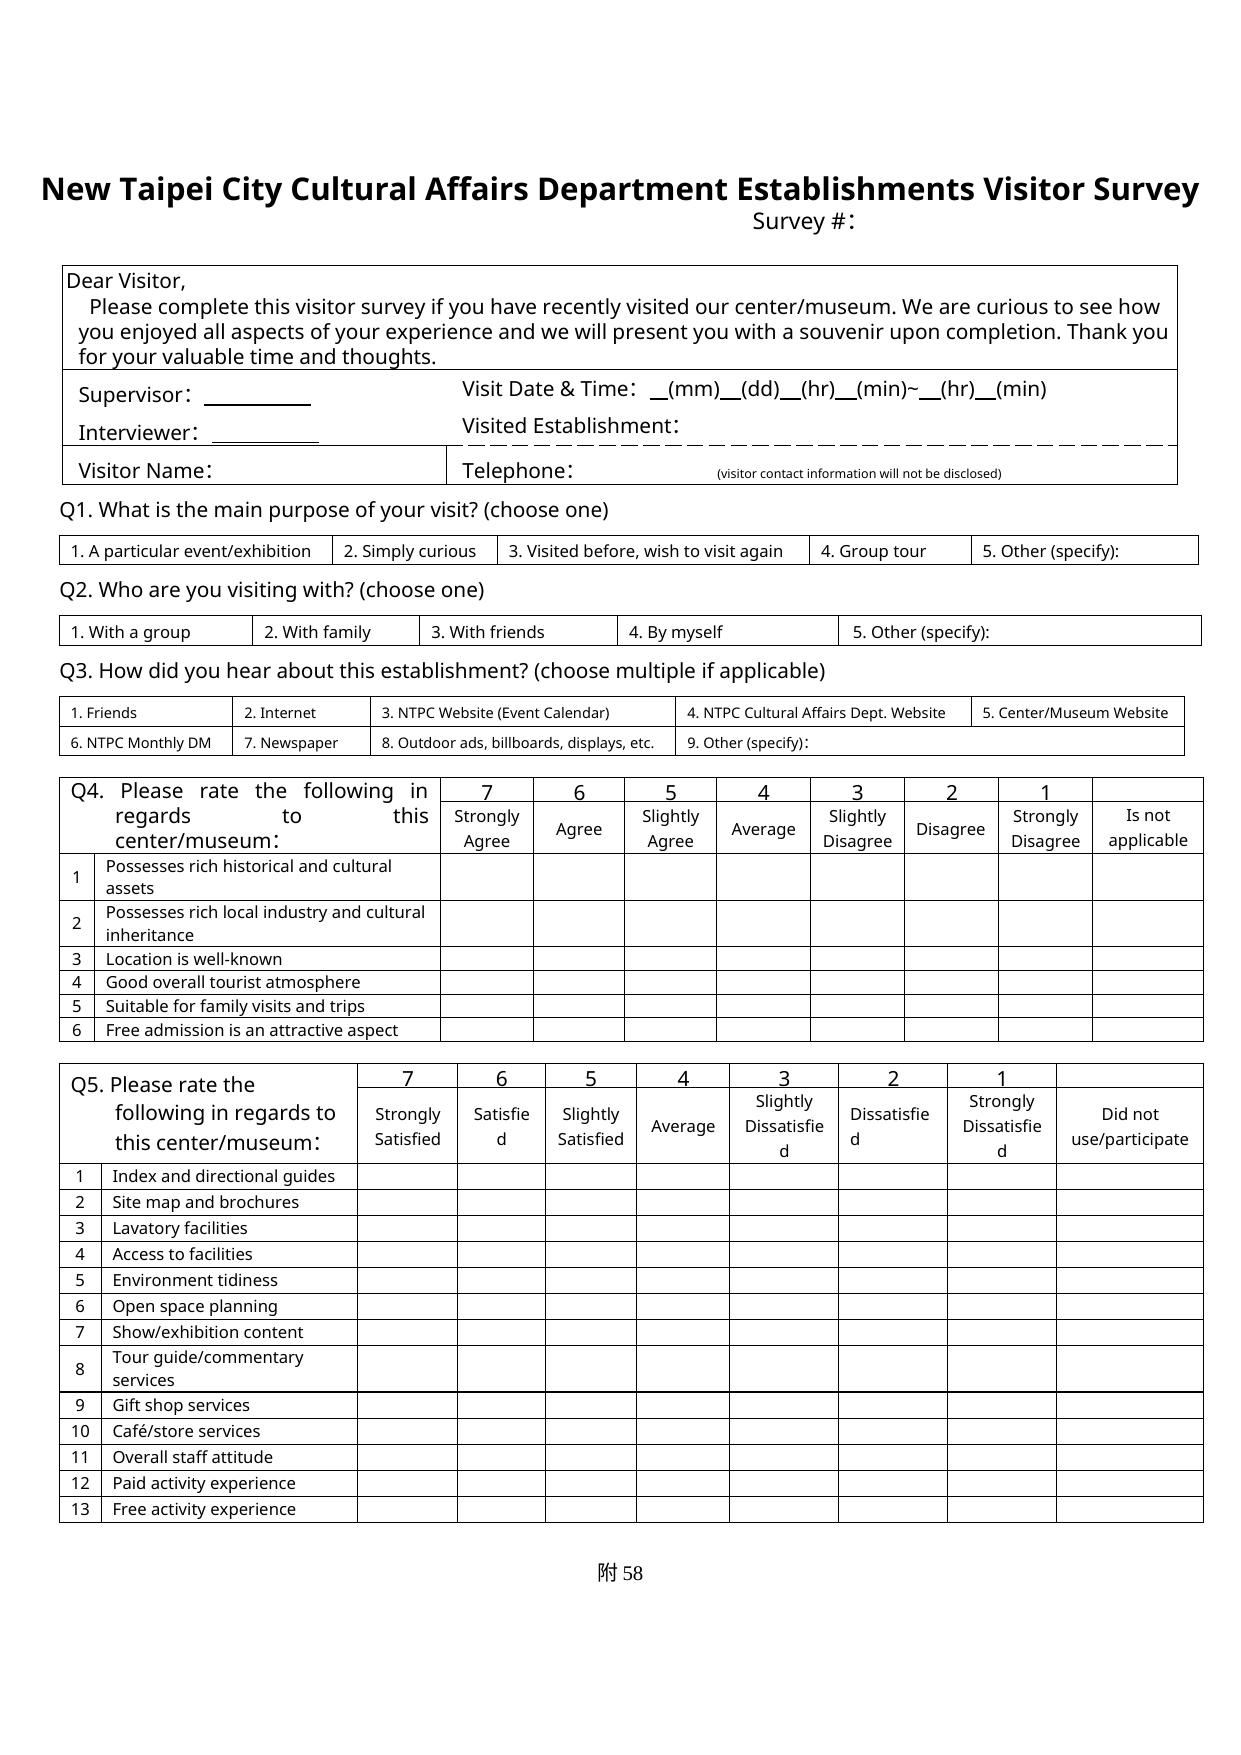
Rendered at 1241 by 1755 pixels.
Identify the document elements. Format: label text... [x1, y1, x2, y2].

table_cell 1 [60, 1164, 101, 1189]
table_cell Is not applicable [1093, 802, 1203, 853]
table_cell [534, 854, 624, 899]
table_cell [358, 1445, 457, 1469]
text New Taipei City Cultural Affairs Department Establishments Visitor Survey [15, 177, 1226, 206]
table_cell [546, 1216, 636, 1241]
table_header 3. NTPC Website (Event Calendar) [371, 697, 675, 726]
table_header 1 [948, 1064, 1056, 1087]
table_cell 7. Newspaper [233, 727, 370, 755]
table_cell Café/store services [102, 1419, 357, 1443]
text Q3. How did you hear about this establishment? (choose multiple if applicable) [59, 658, 1181, 683]
table_cell [999, 971, 1092, 993]
table_cell [637, 1190, 729, 1215]
table_cell Satisfied [458, 1088, 545, 1163]
table_cell [839, 1242, 947, 1267]
table_cell [1057, 1242, 1203, 1267]
table_cell [730, 1497, 838, 1522]
table_cell [546, 1471, 636, 1496]
table_cell [534, 971, 624, 993]
table_cell [441, 995, 533, 1017]
table_cell Suitable for family visits and trips [95, 995, 440, 1017]
table_cell [1093, 995, 1203, 1017]
table_header 3. Visited before, wish to visit again [498, 536, 809, 564]
table_cell [1093, 854, 1203, 899]
table_cell 5 [60, 1268, 101, 1293]
table_cell [637, 1471, 729, 1496]
table_cell [905, 901, 998, 946]
table_cell [839, 1497, 947, 1522]
table_cell 9 [60, 1393, 101, 1417]
table_cell [441, 901, 533, 946]
table_cell 5 [60, 995, 94, 1017]
table_cell Lavatory facilities [102, 1216, 357, 1241]
table_cell [458, 1393, 545, 1417]
table_cell [948, 1320, 1056, 1345]
table_cell Strongly Disagree [999, 802, 1092, 853]
table_cell [441, 971, 533, 993]
table_cell 3 [60, 947, 94, 970]
table_header 2 [839, 1064, 947, 1087]
table_header 5 [546, 1064, 636, 1087]
table_cell [717, 901, 810, 946]
table_cell [811, 854, 904, 899]
table_cell Slightly Dissatisfied [730, 1088, 838, 1163]
table_cell [839, 1268, 947, 1293]
table_header 4 [637, 1064, 729, 1087]
table_header 2 [905, 778, 998, 801]
table_cell [839, 1419, 947, 1443]
table_cell Average [637, 1088, 729, 1163]
table_cell Disagree [905, 802, 998, 853]
table_cell [999, 854, 1092, 899]
table_cell [905, 854, 998, 899]
table_cell [546, 1164, 636, 1189]
table_cell [458, 1497, 545, 1522]
table_cell Good overall tourist atmosphere [95, 971, 440, 993]
table_cell [730, 1164, 838, 1189]
table_cell [637, 1216, 729, 1241]
table_cell Strongly Agree [441, 802, 533, 853]
table_cell [839, 1346, 947, 1391]
text Q1. What is the main purpose of your visit? (choose one) [59, 497, 1181, 522]
table_cell 8. Outdoor ads, billboards, displays, etc. [371, 727, 675, 755]
table_header 4. By myself [618, 616, 838, 645]
table_cell [441, 947, 533, 970]
table_cell [730, 1445, 838, 1469]
table_cell [358, 1497, 457, 1522]
table_cell [730, 1190, 838, 1215]
table_cell [905, 947, 998, 970]
table_cell [1057, 1268, 1203, 1293]
table_cell [1057, 1320, 1203, 1345]
table_cell [730, 1216, 838, 1241]
table_cell [637, 1294, 729, 1319]
table_cell Visitor Name： [63, 446, 446, 484]
table_cell 6. NTPC Monthly DM [60, 727, 232, 755]
table_cell [1093, 901, 1203, 946]
table_cell [358, 1320, 457, 1345]
table_cell [1093, 1018, 1203, 1041]
table_cell 6 [60, 1294, 101, 1319]
table_cell [730, 1346, 838, 1391]
table_header 6 [534, 778, 624, 801]
table_cell [811, 947, 904, 970]
table_cell [948, 1471, 1056, 1496]
table_cell [637, 1445, 729, 1469]
table_header 7 [358, 1064, 457, 1087]
table_cell [730, 1294, 838, 1319]
table_cell [1057, 1216, 1203, 1241]
table_cell [458, 1320, 545, 1345]
table_cell [839, 1294, 947, 1319]
table_cell 7 [60, 1320, 101, 1345]
table_cell [839, 1216, 947, 1241]
table_cell [637, 1320, 729, 1345]
table_header 4. Group tour [810, 536, 971, 564]
table_cell [625, 971, 716, 993]
table_cell Location is well-known [95, 947, 440, 970]
table_cell [999, 1018, 1092, 1041]
table_cell [839, 1190, 947, 1215]
table_cell [358, 1268, 457, 1293]
table_cell Free activity experience [102, 1497, 357, 1522]
table_cell [1057, 1190, 1203, 1215]
table_cell [839, 1164, 947, 1189]
table_cell [1093, 971, 1203, 993]
table_cell Slightly Satisfied [546, 1088, 636, 1163]
table_header 5. Other (specify): [839, 616, 1201, 645]
table_cell [458, 1216, 545, 1241]
table_cell [905, 1018, 998, 1041]
table_cell Possesses rich historical and cultural assets [95, 854, 440, 899]
table_cell [546, 1268, 636, 1293]
table_cell [546, 1346, 636, 1391]
table_cell [948, 1346, 1056, 1391]
table_cell 13 [60, 1497, 101, 1522]
text Q2. Who are you visiting with? (choose one) [59, 578, 1181, 603]
table_cell [1057, 1294, 1203, 1319]
table_header [1093, 778, 1203, 801]
table_header 3. With friends [420, 616, 617, 645]
table_header Q5. Please rate the following in regards to this center/museum： [60, 1064, 357, 1163]
table_cell [948, 1216, 1056, 1241]
table_cell Gift shop services [102, 1393, 357, 1417]
table_cell [811, 1018, 904, 1041]
table_cell Index and directional guides [102, 1164, 357, 1189]
table_cell [534, 901, 624, 946]
table_cell [637, 1242, 729, 1267]
table_cell Paid activity experience [102, 1471, 357, 1496]
table_cell [458, 1294, 545, 1319]
table_header 1. Friends [60, 697, 232, 726]
table_cell [358, 1242, 457, 1267]
table_cell [717, 971, 810, 993]
table_cell Environment tidiness [102, 1268, 357, 1293]
table_cell [839, 1445, 947, 1469]
table_cell Visit Date & Time： (mm) (dd) (hr) (min)~ (hr) (min) Visited Establishment： [447, 370, 1177, 445]
table_cell [1057, 1497, 1203, 1522]
table_cell [534, 1018, 624, 1041]
table_cell [948, 1268, 1056, 1293]
table_header 6 [458, 1064, 545, 1087]
table_cell [458, 1242, 545, 1267]
table_cell [730, 1419, 838, 1443]
table_cell Site map and brochures [102, 1190, 357, 1215]
table_cell Free admission is an attractive aspect [95, 1018, 440, 1041]
table_header 3 [730, 1064, 838, 1087]
table_cell [637, 1268, 729, 1293]
table_cell [1057, 1393, 1203, 1417]
table_cell [717, 1018, 810, 1041]
table_cell 1 [60, 854, 94, 899]
table_cell [730, 1268, 838, 1293]
table_header 7 [441, 778, 533, 801]
table_header 1 [999, 778, 1092, 801]
table_cell [458, 1419, 545, 1443]
table_cell [948, 1294, 1056, 1319]
table_cell Supervisor： Interviewer： [63, 370, 447, 445]
table_cell [458, 1471, 545, 1496]
table_cell [546, 1497, 636, 1522]
table_cell Show/exhibition content [102, 1320, 357, 1345]
table_cell [999, 947, 1092, 970]
table_cell 2 [60, 901, 94, 946]
table_cell [546, 1190, 636, 1215]
table_cell [905, 995, 998, 1017]
table_cell [1057, 1164, 1203, 1189]
table_cell Dissatisfied [839, 1088, 947, 1163]
table_header 4. NTPC Cultural Affairs Dept. Website [676, 697, 971, 726]
table_cell [948, 1497, 1056, 1522]
table_cell [905, 971, 998, 993]
table_cell [625, 995, 716, 1017]
table_cell [999, 995, 1092, 1017]
table_cell [534, 947, 624, 970]
table_cell [358, 1419, 457, 1443]
table_cell Open space planning [102, 1294, 357, 1319]
table_cell [546, 1242, 636, 1267]
table_cell [441, 1018, 533, 1041]
table_header 1. A particular event/exhibition [60, 536, 332, 564]
table_cell Telephone： (visitor contact information will not be disclosed) [447, 445, 1177, 484]
table_cell [458, 1190, 545, 1215]
table_cell [546, 1419, 636, 1443]
table_cell [358, 1471, 457, 1496]
table_cell [358, 1393, 457, 1417]
table_cell [637, 1164, 729, 1189]
table_cell [1057, 1445, 1203, 1469]
table_header 3 [811, 778, 904, 801]
table_cell [811, 971, 904, 993]
table_cell 11 [60, 1445, 101, 1469]
table_header 4 [717, 778, 810, 801]
table_cell [358, 1294, 457, 1319]
table_cell [534, 995, 624, 1017]
table_header [1057, 1064, 1203, 1087]
table_header 2. Internet [233, 697, 370, 726]
table_header 2. With family [253, 616, 419, 645]
table_cell [730, 1242, 838, 1267]
table_cell [948, 1242, 1056, 1267]
table_cell Agree [534, 802, 624, 853]
table_header 5. Center/Museum Website [972, 697, 1184, 726]
table_cell Average [717, 802, 810, 853]
table_cell [811, 901, 904, 946]
table_cell [637, 1497, 729, 1522]
table_cell [1057, 1471, 1203, 1496]
table_cell 3 [60, 1216, 101, 1241]
table_cell [625, 947, 716, 970]
table_cell [948, 1393, 1056, 1417]
table_cell [637, 1419, 729, 1443]
table_cell [1093, 947, 1203, 970]
table_cell [1057, 1419, 1203, 1443]
table_cell [811, 995, 904, 1017]
table_cell [358, 1190, 457, 1215]
table_cell [637, 1393, 729, 1417]
table_cell [717, 854, 810, 899]
table_cell [839, 1393, 947, 1417]
table_cell 2 [60, 1190, 101, 1215]
table_cell 4 [60, 1242, 101, 1267]
table_cell [546, 1320, 636, 1345]
table_cell 6 [60, 1018, 94, 1041]
table_cell [999, 901, 1092, 946]
table_cell [625, 854, 716, 899]
table_cell Strongly Dissatisfied [948, 1088, 1056, 1163]
table_cell Access to facilities [102, 1242, 357, 1267]
table_header 5 [625, 778, 716, 801]
table_header 5. Other (specify): [972, 536, 1198, 564]
table_cell Overall staff attitude [102, 1445, 357, 1469]
table_cell [730, 1471, 838, 1496]
table_cell [625, 1018, 716, 1041]
table_cell [458, 1268, 545, 1293]
table_cell [948, 1419, 1056, 1443]
table_cell [546, 1294, 636, 1319]
table_cell Possesses rich local industry and cultural inheritance [95, 901, 440, 946]
table_cell [717, 995, 810, 1017]
table_cell 10 [60, 1419, 101, 1443]
table_cell [358, 1216, 457, 1241]
table_cell [441, 854, 533, 899]
table_cell [546, 1445, 636, 1469]
table_cell [730, 1320, 838, 1345]
table_cell [458, 1346, 545, 1391]
table_cell [839, 1471, 947, 1496]
table_cell 9. Other (specify)： [676, 727, 1184, 755]
table_cell Did not use/participate [1057, 1088, 1203, 1163]
table_cell [458, 1164, 545, 1189]
table_cell Tour guide/commentary services [102, 1346, 357, 1391]
table_cell 4 [60, 971, 94, 993]
table_cell [458, 1445, 545, 1469]
table_cell Slightly Disagree [811, 802, 904, 853]
table_cell [839, 1320, 947, 1345]
table_cell [948, 1164, 1056, 1189]
table_cell [358, 1346, 457, 1391]
table_cell [1057, 1346, 1203, 1391]
table_header 1. With a group [60, 616, 252, 645]
table_cell Slightly Agree [625, 802, 716, 853]
table_cell [637, 1346, 729, 1391]
table_cell [625, 901, 716, 946]
table_header Q4. Please rate the following in regards to this center/museum： [60, 778, 440, 853]
table_header Dear Visitor, Please complete this visitor survey if you have recently visited our center/museum. We are curious to see how you enjoyed all aspects of your experience and we will present you with a souvenir upon completion. Thank you for your valuable time and thoughts. [63, 266, 1177, 369]
table_cell [948, 1445, 1056, 1469]
table_cell Strongly Satisfied [358, 1088, 457, 1163]
table_cell [358, 1164, 457, 1189]
table_header 2. Simply curious [333, 536, 497, 564]
table_cell [546, 1393, 636, 1417]
table_cell [948, 1190, 1056, 1215]
table_cell [730, 1393, 838, 1417]
table_cell 8 [60, 1346, 101, 1391]
text Survey #： [15, 206, 1226, 236]
table_cell [717, 947, 810, 970]
table_cell 12 [60, 1471, 101, 1496]
